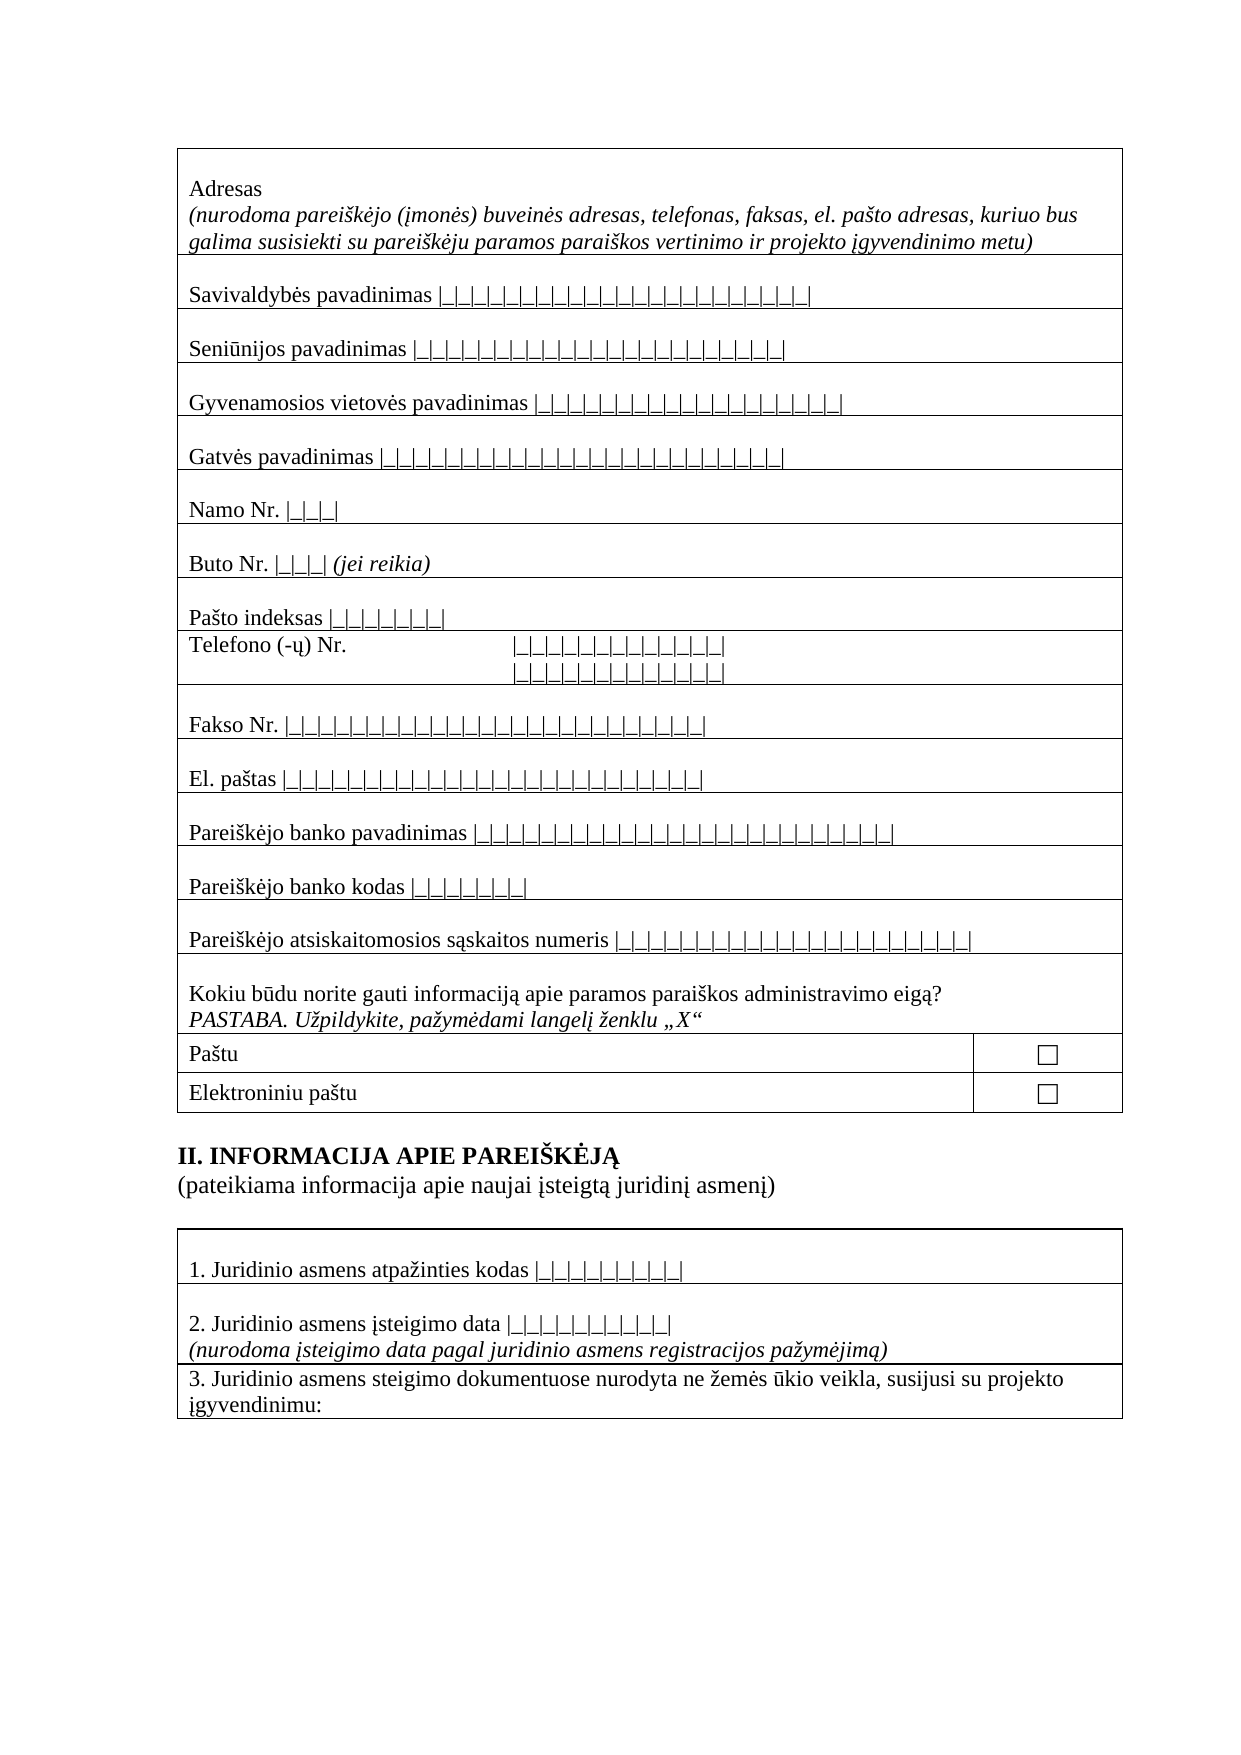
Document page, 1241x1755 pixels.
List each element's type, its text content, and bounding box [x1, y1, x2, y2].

table_cell |_|_|_|_|_|_|_|_|_|_|_|_|_| |_|_|_|_|_|_|_|_|_|_|_|_|_| [501, 631, 1122, 684]
table_cell □ [974, 1073, 1122, 1112]
table_cell 3. Juridinio asmens steigimo dokumentuose nurodyta ne žemės ūkio veikla, susijusi su projekto įgyvendinimu: [178, 1365, 1122, 1417]
table_cell Pareiškėjo banko kodas |_|_|_|_|_|_|_| [178, 846, 1122, 899]
table_header 1. Juridinio asmens atpažinties kodas |_|_|_|_|_|_|_|_|_| [178, 1230, 1122, 1282]
table_cell Gatvės pavadinimas |_|_|_|_|_|_|_|_|_|_|_|_|_|_|_|_|_|_|_|_|_|_|_|_|_| [178, 416, 1122, 469]
table_cell El. paštas |_|_|_|_|_|_|_|_|_|_|_|_|_|_|_|_|_|_|_|_|_|_|_|_|_|_| [178, 739, 1122, 792]
table_cell Pašto indeksas |_|_|_|_|_|_|_| [178, 578, 1122, 630]
table_cell Elektroniniu paštu [178, 1073, 973, 1112]
table_cell Pareiškėjo banko pavadinimas |_|_|_|_|_|_|_|_|_|_|_|_|_|_|_|_|_|_|_|_|_|_|_|_|_|_| [178, 793, 1122, 845]
table_cell Buto Nr. |_|_|_| (jei reikia) [178, 524, 1122, 577]
table_cell Kokiu būdu norite gauti informaciją apie paramos paraiškos administravimo eigą? PASTABA. Užpildykite, pažymėdami langelį ženklu „X“ [178, 954, 1122, 1033]
table_cell Gyvenamosios vietovės pavadinimas |_|_|_|_|_|_|_|_|_|_|_|_|_|_|_|_|_|_|_| [178, 363, 1122, 415]
table_cell Namo Nr. |_|_|_| [178, 470, 1122, 523]
table_cell Telefono (-ų) Nr. [178, 631, 501, 684]
table_cell Paštu [178, 1034, 973, 1072]
table_cell Savivaldybės pavadinimas |_|_|_|_|_|_|_|_|_|_|_|_|_|_|_|_|_|_|_|_|_|_|_| [178, 255, 1122, 308]
table_header Adresas (nurodoma pareiškėjo (įmonės) buveinės adresas, telefonas, faksas, el. pašto adresas, kuriuo bus galima susisiekti su pareiškėju paramos paraiškos vertinimo ir projekto įgyvendinimo metu) [178, 149, 1122, 254]
table_cell □ [974, 1034, 1122, 1072]
table_cell Seniūnijos pavadinimas |_|_|_|_|_|_|_|_|_|_|_|_|_|_|_|_|_|_|_|_|_|_|_| [178, 309, 1122, 362]
table_cell 2. Juridinio asmens įsteigimo data |_|_|_|_|_|_|_|_|_|_| (nurodoma įsteigimo data pagal juridinio asmens registracijos pažymėjimą) [178, 1284, 1122, 1363]
text (pateikiama informacija apie naujai įsteigtą juridinį asmenį) [177, 1170, 1122, 1199]
text II. INFORMACIJA APIE PAREIŠKĖJĄ [177, 1141, 1122, 1170]
table_cell Pareiškėjo atsiskaitomosios sąskaitos numeris |_|_|_|_|_|_|_|_|_|_|_|_|_|_|_|_|_|_|_|_|_|_| [178, 900, 1122, 953]
table_cell Fakso Nr. |_|_|_|_|_|_|_|_|_|_|_|_|_|_|_|_|_|_|_|_|_|_|_|_|_|_| [178, 685, 1122, 738]
